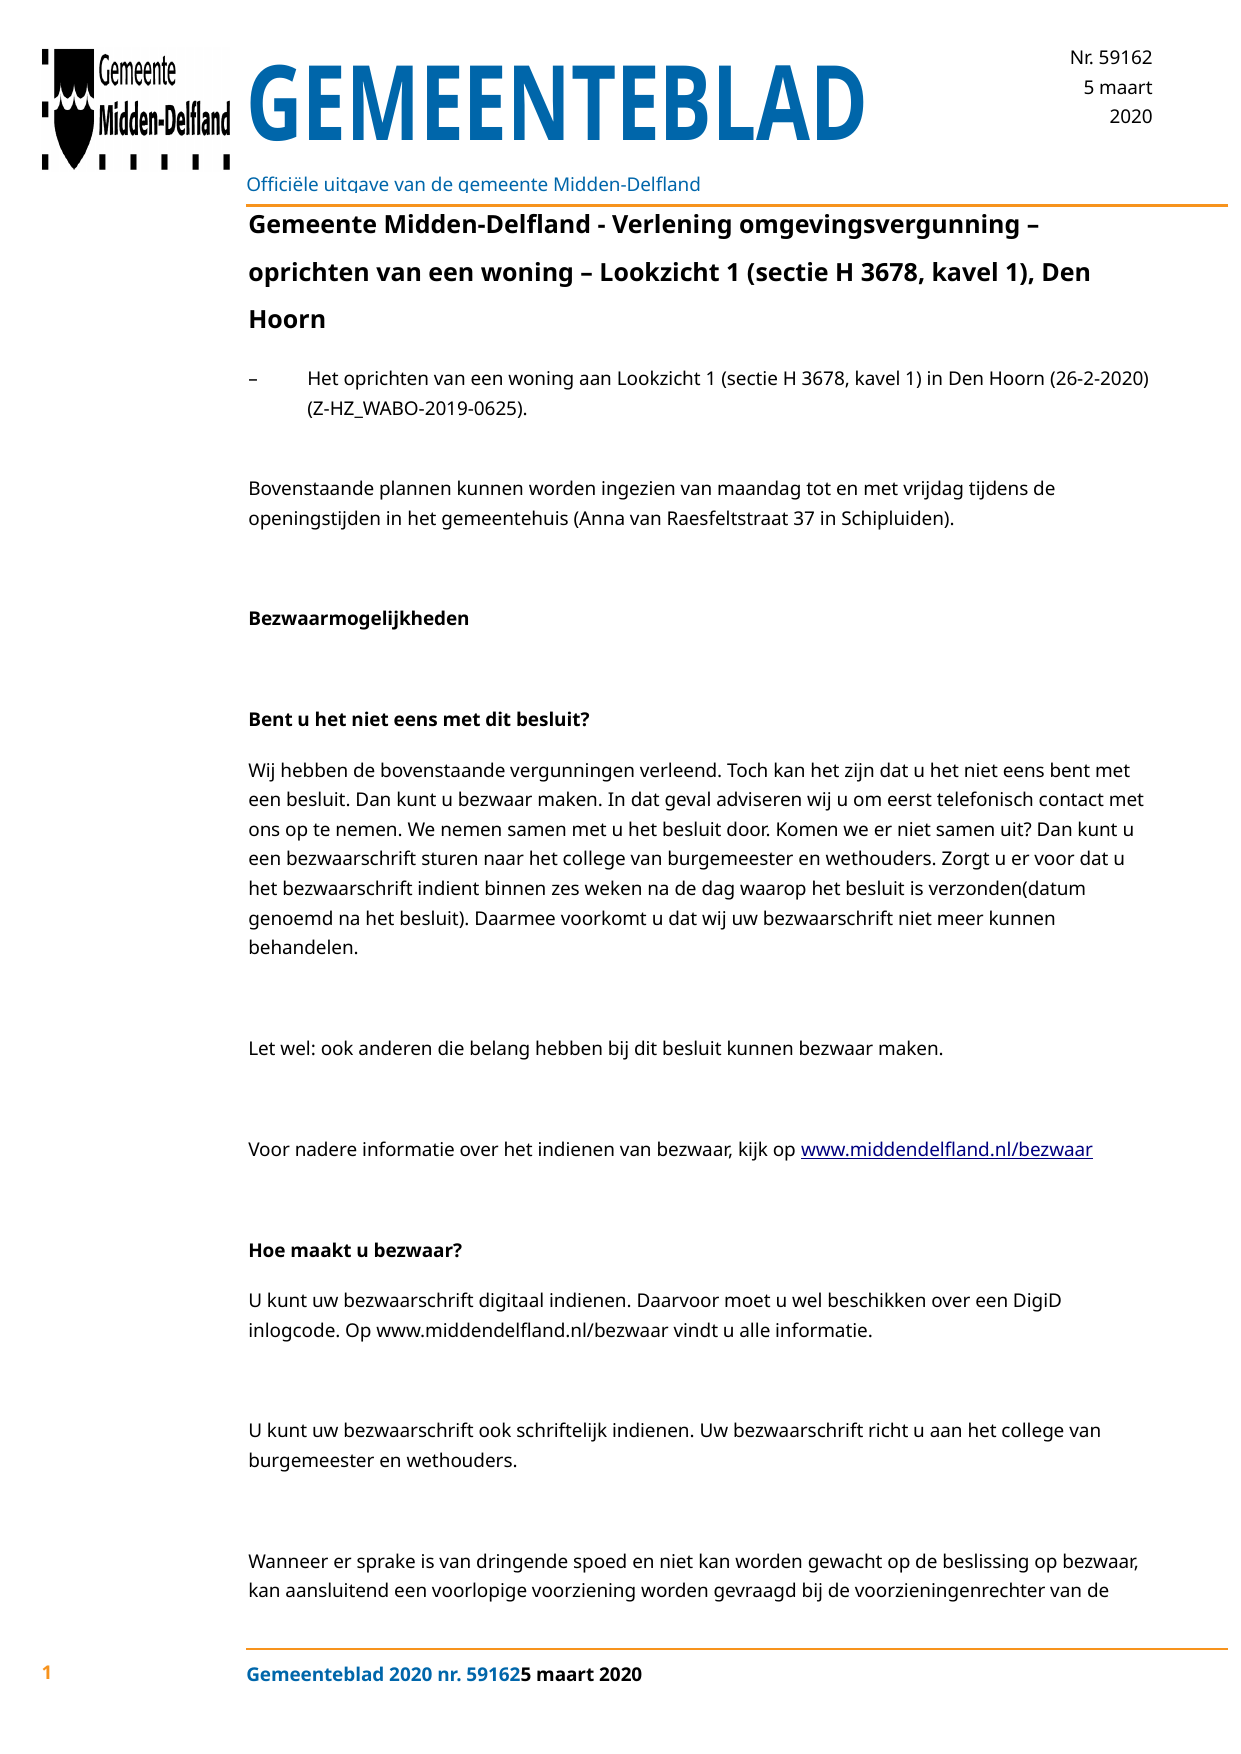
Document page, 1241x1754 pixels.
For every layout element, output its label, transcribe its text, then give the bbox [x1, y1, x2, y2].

text Voor nadere informatie over het indienen van bezwaar, kijk op www.middendelfland.nl/bezwaar [248, 1136, 1152, 1162]
text Wij hebben de bovenstaande vergunningen verleend. Toch kan het zijn dat u het niet eens bent met een besluit. Dan kunt u bezwaar maken. In dat geval adviseren wij u om eerst telefonisch contact met ons op te nemen. We nemen samen met u het besluit door. Komen we er niet samen uit? Dan kunt u een bezwaarschrift sturen naar het college van burgemeester en wethouders. Zorgt u er voor dat u het bezwaarschrift indient binnen zes weken na de dag waarop het besluit is verzonden(datum genoemd na het besluit). Daarmee voorkomt u dat wij uw bezwaarschrift niet meer kunnen behandelen. [248, 757, 1152, 960]
text U kunt uw bezwaarschrift digitaal indienen. Daarvoor moet u wel beschikken over een DigiD inlogcode. Op www.middendelfland.nl/bezwaar vindt u alle informatie. [248, 1287, 1152, 1342]
text Let wel: ook anderen die belang hebben bij dit besluit kunnen bezwaar maken. [248, 1035, 1152, 1061]
text Wanneer er sprake is van dringende spoed en niet kan worden gewacht op de beslissing op bezwaar, kan aansluitend een voorlopige voorziening worden gevraagd bij de voorzieningenrechter van de [248, 1548, 1152, 1603]
text Bezwaarmogelijkheden [248, 606, 1152, 631]
picture [41, 47, 231, 172]
text Hoe maakt u bezwaar? [248, 1237, 1152, 1262]
text Bovenstaande plannen kunnen worden ingezien van maandag tot en met vrijdag tijdens de openingstijden in het gemeentehuis (Anna van Raesfeltstraat 37 in Schipluiden). [248, 475, 1152, 530]
text Gemeente Midden-Delfland - Verlening omgevingsvergunning – oprichten van een woning – Lookzicht 1 (sectie H 3678, kavel 1), Den Hoorn [248, 207, 1152, 336]
text U kunt uw bezwaarschrift ook schriftelijk indienen. Uw bezwaarschrift richt u aan het college van burgemeester en wethouders. [248, 1418, 1152, 1473]
text Bent u het niet eens met dit besluit? [248, 706, 1152, 732]
list Het oprichten van een woning aan Lookzicht 1 (sectie H 3678, kavel 1) in Den Hoorn (26-2-2020) (Z-HZ_WABO-2019-0625). [248, 366, 1152, 421]
